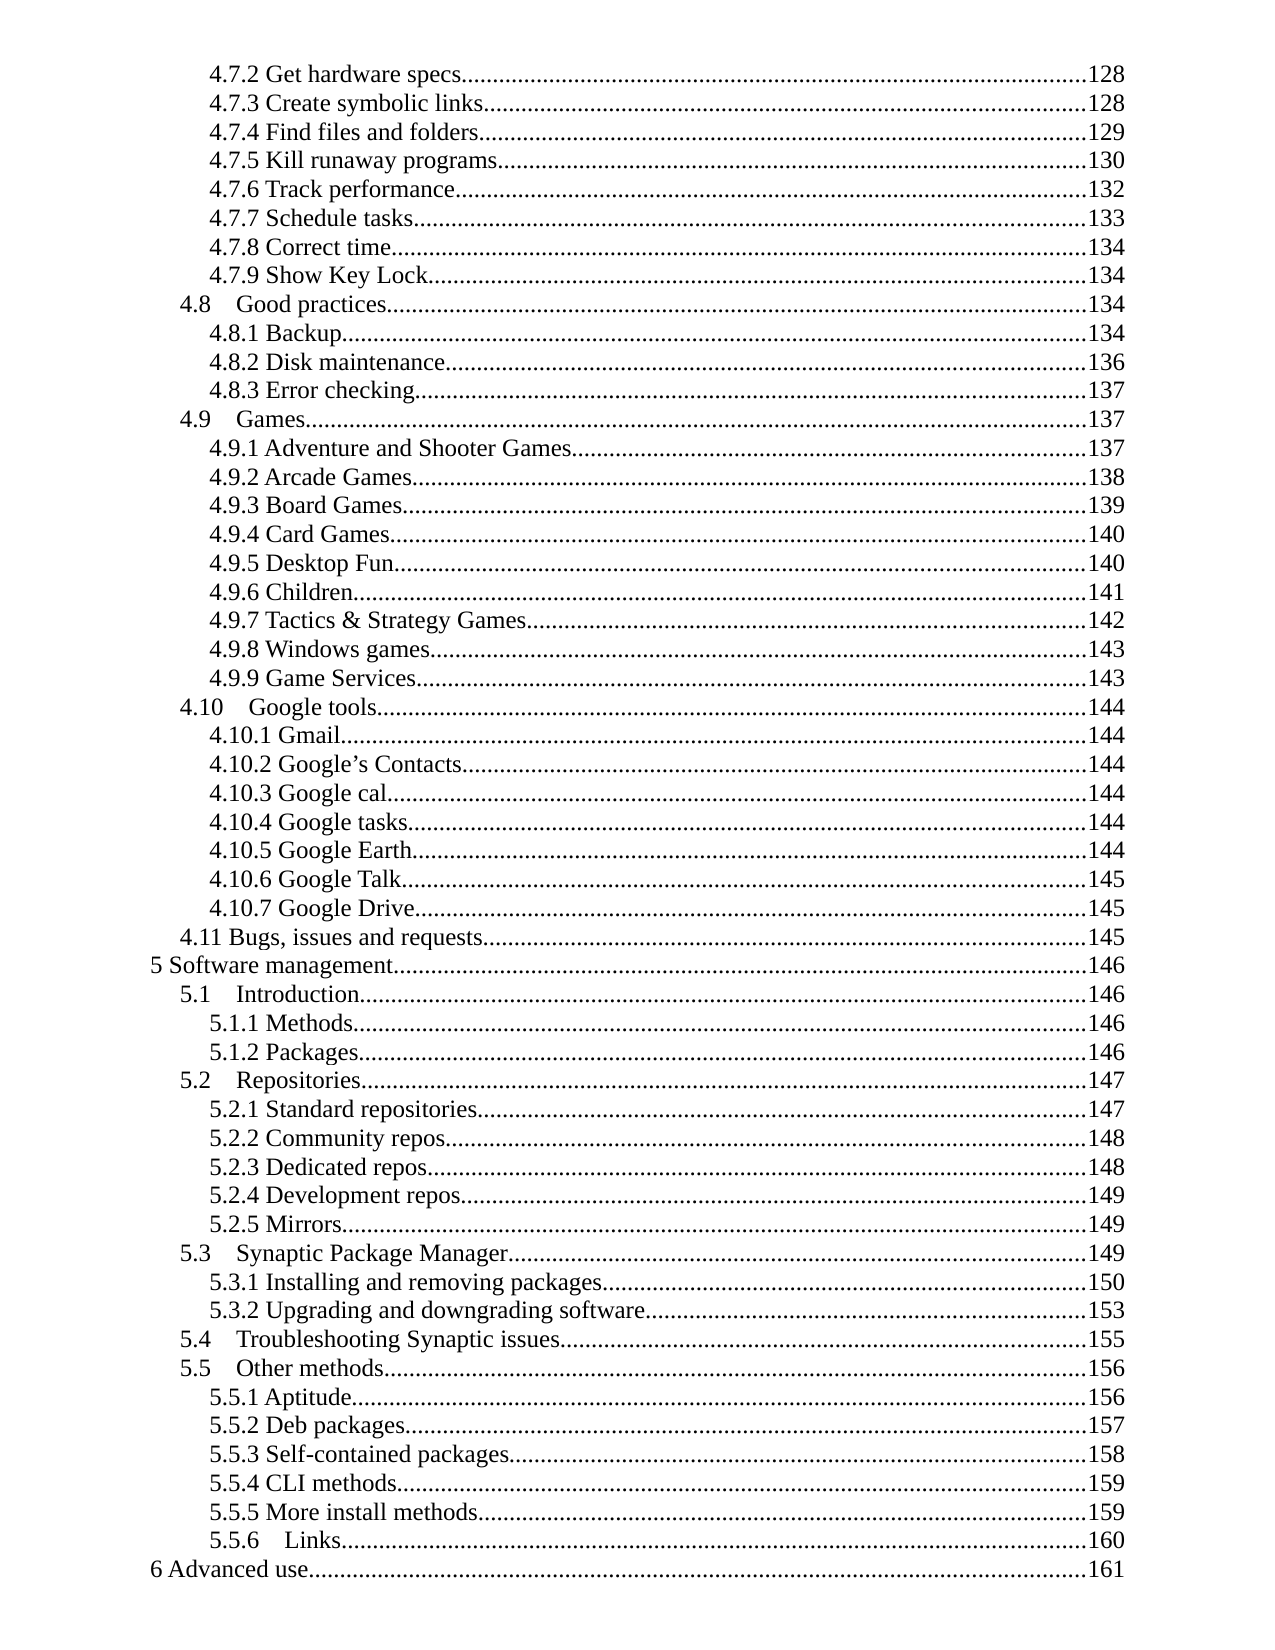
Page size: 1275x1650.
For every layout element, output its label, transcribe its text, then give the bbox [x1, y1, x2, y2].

text 4.9.6 Children 141 [209, 577, 1125, 605]
text 4.7.4 Find files and folders 129 [209, 117, 1125, 145]
text 4.9.8 Windows games 143 [209, 634, 1125, 663]
text 4.7.2 Get hardware specs 128 [209, 59, 1125, 88]
text 4.10.1 Gmail 144 [209, 720, 1125, 749]
text 5.2.5 Mirrors 149 [209, 1209, 1125, 1238]
text 5.2.3 Dedicated repos 148 [209, 1152, 1125, 1180]
text 4.7.6 Track performance 132 [209, 174, 1125, 203]
text 5.3.2 Upgrading and downgrading software 153 [209, 1295, 1125, 1324]
text 4.9.1 Adventure and Shooter Games 137 [209, 433, 1125, 462]
text 4.9.3 Board Games 139 [209, 490, 1125, 519]
text 4.8.2 Disk maintenance 136 [209, 347, 1125, 375]
text 5.5.3 Self-contained packages 158 [209, 1439, 1125, 1468]
text 4.10.2 Google’s Contacts 144 [209, 749, 1125, 778]
text 5.5.6 Links 160 [209, 1525, 1125, 1554]
text 4.7.3 Create symbolic links 128 [209, 88, 1125, 117]
text 5.1.1 Methods 146 [209, 1008, 1125, 1037]
text 4.8.3 Error checking 137 [209, 375, 1125, 404]
text 5.2.2 Community repos 148 [209, 1123, 1125, 1152]
text 4.7.7 Schedule tasks 133 [209, 203, 1125, 232]
text 4.9.2 Arcade Games 138 [209, 462, 1125, 490]
text 5.5.1 Aptitude 156 [209, 1382, 1125, 1410]
text 5.5.4 CLI methods 159 [209, 1468, 1125, 1497]
text 5.5.2 Deb packages 157 [209, 1410, 1125, 1439]
text 5.2.1 Standard repositories 147 [209, 1094, 1125, 1123]
text 4.7.9 Show Key Lock 134 [209, 260, 1125, 289]
text 5.5.5 More install methods 159 [209, 1497, 1125, 1525]
text 4.9.9 Game Services 143 [209, 663, 1125, 692]
text 4.10.4 Google tasks 144 [209, 807, 1125, 835]
text 5.1.2 Packages 146 [209, 1037, 1125, 1065]
text 4.10.6 Google Talk 145 [209, 864, 1125, 893]
text 4.9.4 Card Games 140 [209, 519, 1125, 548]
text 4.8.1 Backup 134 [209, 318, 1125, 347]
text 4.10.3 Google cal 144 [209, 778, 1125, 807]
text 4.10.7 Google Drive 145 [209, 893, 1125, 922]
text 4.7.8 Correct time 134 [209, 232, 1125, 260]
text 4.9.7 Tactics & Strategy Games 142 [209, 605, 1125, 634]
text 4.10.5 Google Earth 144 [209, 835, 1125, 864]
text 5.2.4 Development repos 149 [209, 1180, 1125, 1209]
text 5.3.1 Installing and removing packages 150 [209, 1267, 1125, 1295]
text 4.7.5 Kill runaway programs 130 [209, 145, 1125, 174]
text 4.9.5 Desktop Fun 140 [209, 548, 1125, 577]
